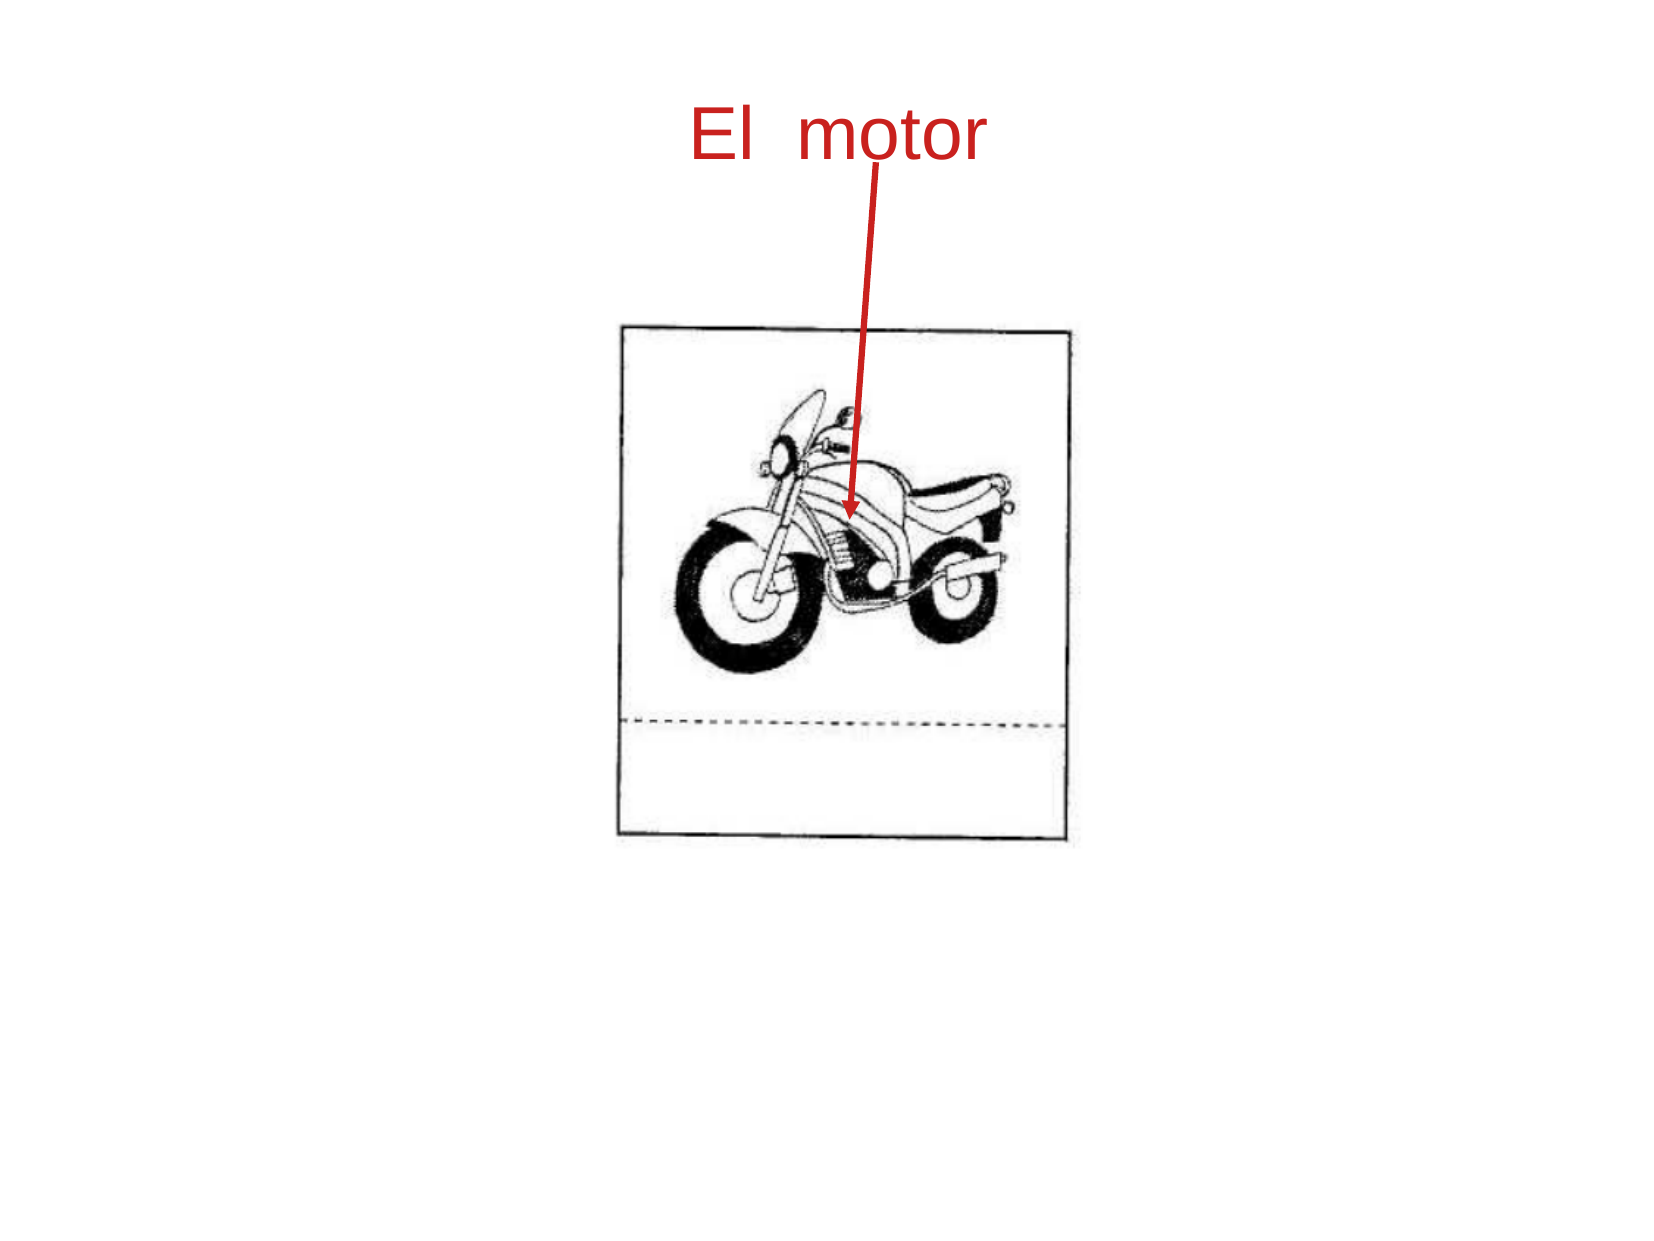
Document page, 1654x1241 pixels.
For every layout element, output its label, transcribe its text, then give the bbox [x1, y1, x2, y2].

text_box El motor [389, 58, 1288, 201]
picture [581, 291, 1094, 873]
